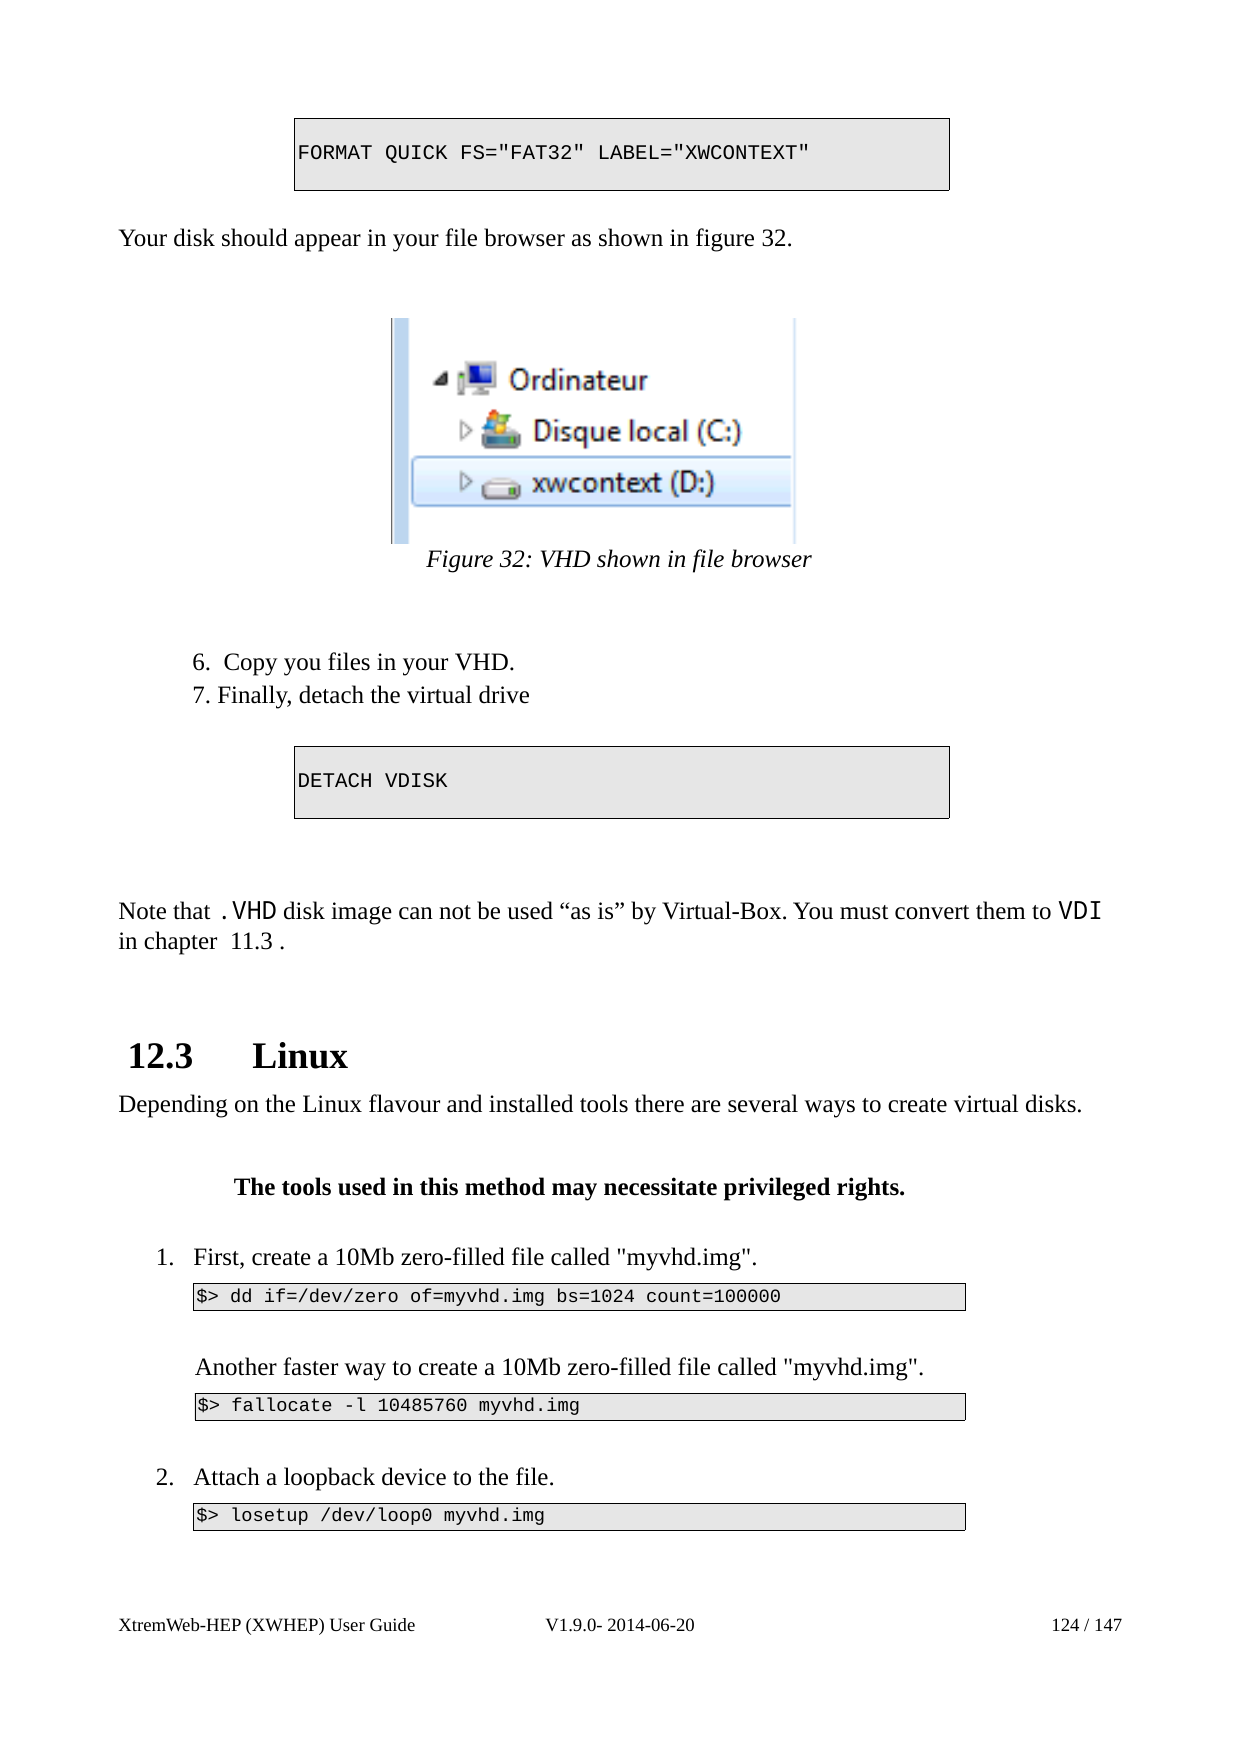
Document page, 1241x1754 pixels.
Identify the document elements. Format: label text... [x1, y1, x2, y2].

text 7. Finally, detach the virtual drive [118, 680, 1122, 709]
text Your disk should appear in your file browser as shown in figure 32. [118, 223, 1122, 252]
text $> losetup /dev/loop0 myvhd.img [194, 1504, 965, 1530]
text FORMAT QUICK FS="FAT32" LABEL="XWCONTEXT" [295, 139, 949, 163]
text Note that .VHD disk image can not be used “as is” by Virtual-Box. You must convert them to VDI in chapter 11.3. [118, 892, 1122, 955]
text DETACH VDISK [295, 767, 949, 791]
list First, create a 10Mb zero-filled file called "myvhd.img". [156, 1242, 1122, 1271]
list Attach a loopback device to the file. [156, 1462, 1122, 1490]
text Depending on the Linux flavour and installed tools there are several ways to create virtual disks. [118, 1089, 1122, 1118]
subtitle Linux [118, 1034, 1122, 1077]
text 6. Copy you files in your VHD. [118, 647, 1122, 676]
text $> fallocate -l 10485760 myvhd.img [196, 1394, 965, 1420]
text Figure 32: VHD shown in file browser [391, 544, 849, 573]
text $> dd if=/dev/zero of=myvhd.img bs=1024 count=100000 [194, 1284, 965, 1310]
text Another faster way to create a 10Mb zero-filled file called "myvhd.img". [194, 1352, 965, 1381]
text The tools used in this method may necessitate privileged rights. [233, 1172, 1004, 1201]
picture [391, 318, 850, 544]
